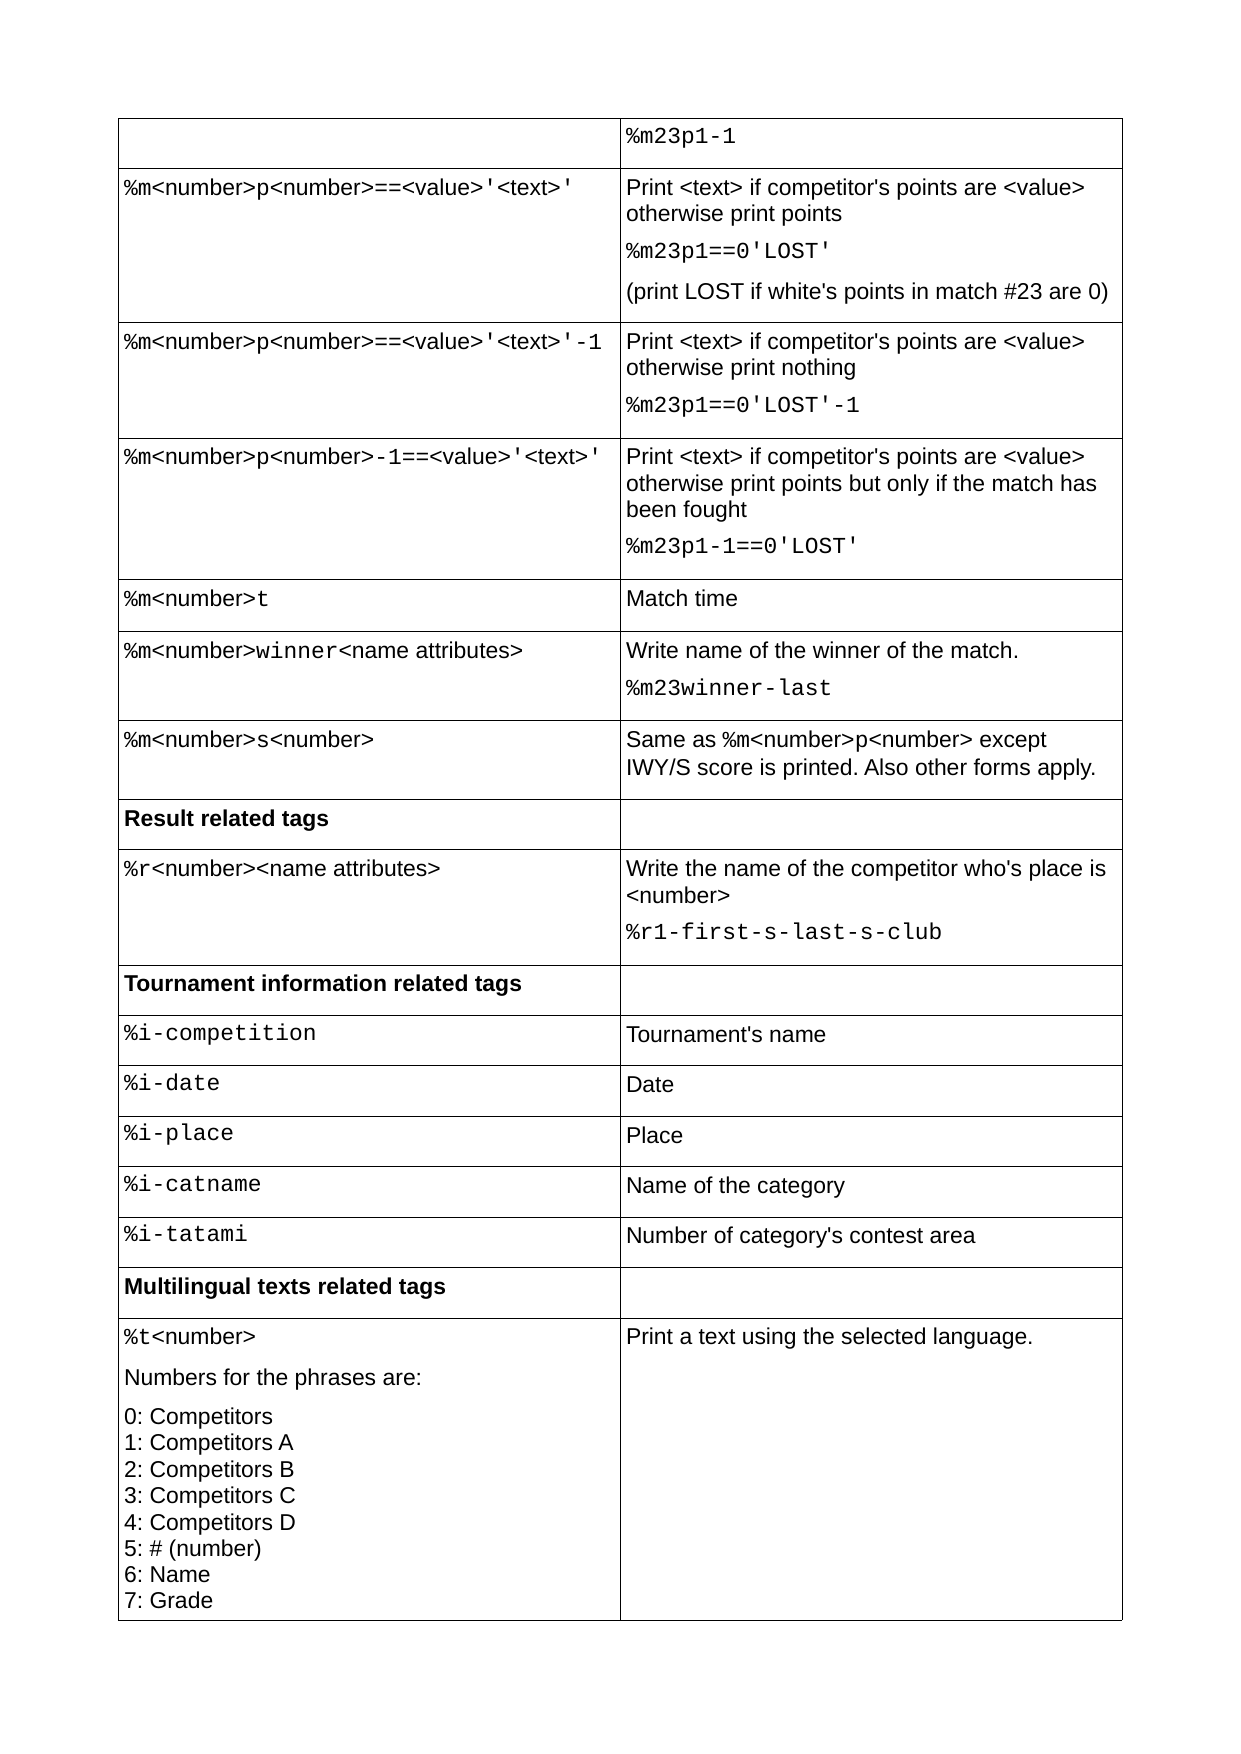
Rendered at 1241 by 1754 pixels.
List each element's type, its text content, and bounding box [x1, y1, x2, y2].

table_cell Write name of the winner of the match. %m23winner-last [621, 632, 1122, 720]
table_cell %m<number>p<number>-1==<value>'<text>' [119, 439, 620, 579]
table_cell Write the name of the competitor who's place is <number> %r1-first-s-last-s-club [621, 850, 1122, 964]
table_cell %r<number><name attributes> [119, 850, 620, 964]
table_cell Tournament's name [621, 1016, 1122, 1065]
table_cell Name of the category [621, 1167, 1122, 1217]
table_cell %m<number>s<number> [119, 721, 620, 799]
table_cell Multilingual texts related tags [119, 1268, 620, 1317]
table_cell Number of category's contest area [621, 1218, 1122, 1267]
table_cell Place [621, 1117, 1122, 1166]
table_cell Date [621, 1066, 1122, 1116]
table_cell Tournament information related tags [119, 966, 620, 1015]
table_cell %i-date [119, 1066, 620, 1116]
table_cell %m<number>t [119, 580, 620, 631]
table_cell Print <text> if competitor's points are <value> otherwise print points but only if the match has been fought %m23p1-1==0'LOST' [621, 439, 1122, 579]
table_cell %i-catname [119, 1167, 620, 1217]
table_cell %m<number>p<number>==<value>'<text>'-1 [119, 323, 620, 437]
table_cell %m<number>p<number>==<value>'<text>' [119, 169, 620, 322]
table_cell [621, 966, 1122, 1015]
table_cell %t<number> Numbers for the phrases are: 0: Competitors 1: Competitors A 2: Competitors B 3: Competitors C 4: Competitors D 5: # (number) 6: Name 7: Grade [119, 1319, 620, 1619]
table_cell %i-place [119, 1117, 620, 1166]
table_cell [621, 1268, 1122, 1317]
table_cell Same as %m<number>p<number> except IWY/S score is printed. Also other forms apply. [621, 721, 1122, 799]
table_cell Print <text> if competitor's points are <value> otherwise print nothing %m23p1==0'LOST'-1 [621, 323, 1122, 437]
table_cell %m23p1-1 [621, 119, 1122, 168]
table_cell %m<number>winner<name attributes> [119, 632, 620, 720]
table_cell Match time [621, 580, 1122, 631]
table_cell %i-tatami [119, 1218, 620, 1267]
table_cell [119, 119, 620, 168]
table_cell Print a text using the selected language. [621, 1319, 1122, 1619]
table_cell Print <text> if competitor's points are <value> otherwise print points %m23p1==0'LOST' (print LOST if white's points in match #23 are 0) [621, 169, 1122, 322]
table_cell %i-competition [119, 1016, 620, 1065]
table_cell Result related tags [119, 800, 620, 849]
table_cell [621, 800, 1122, 849]
